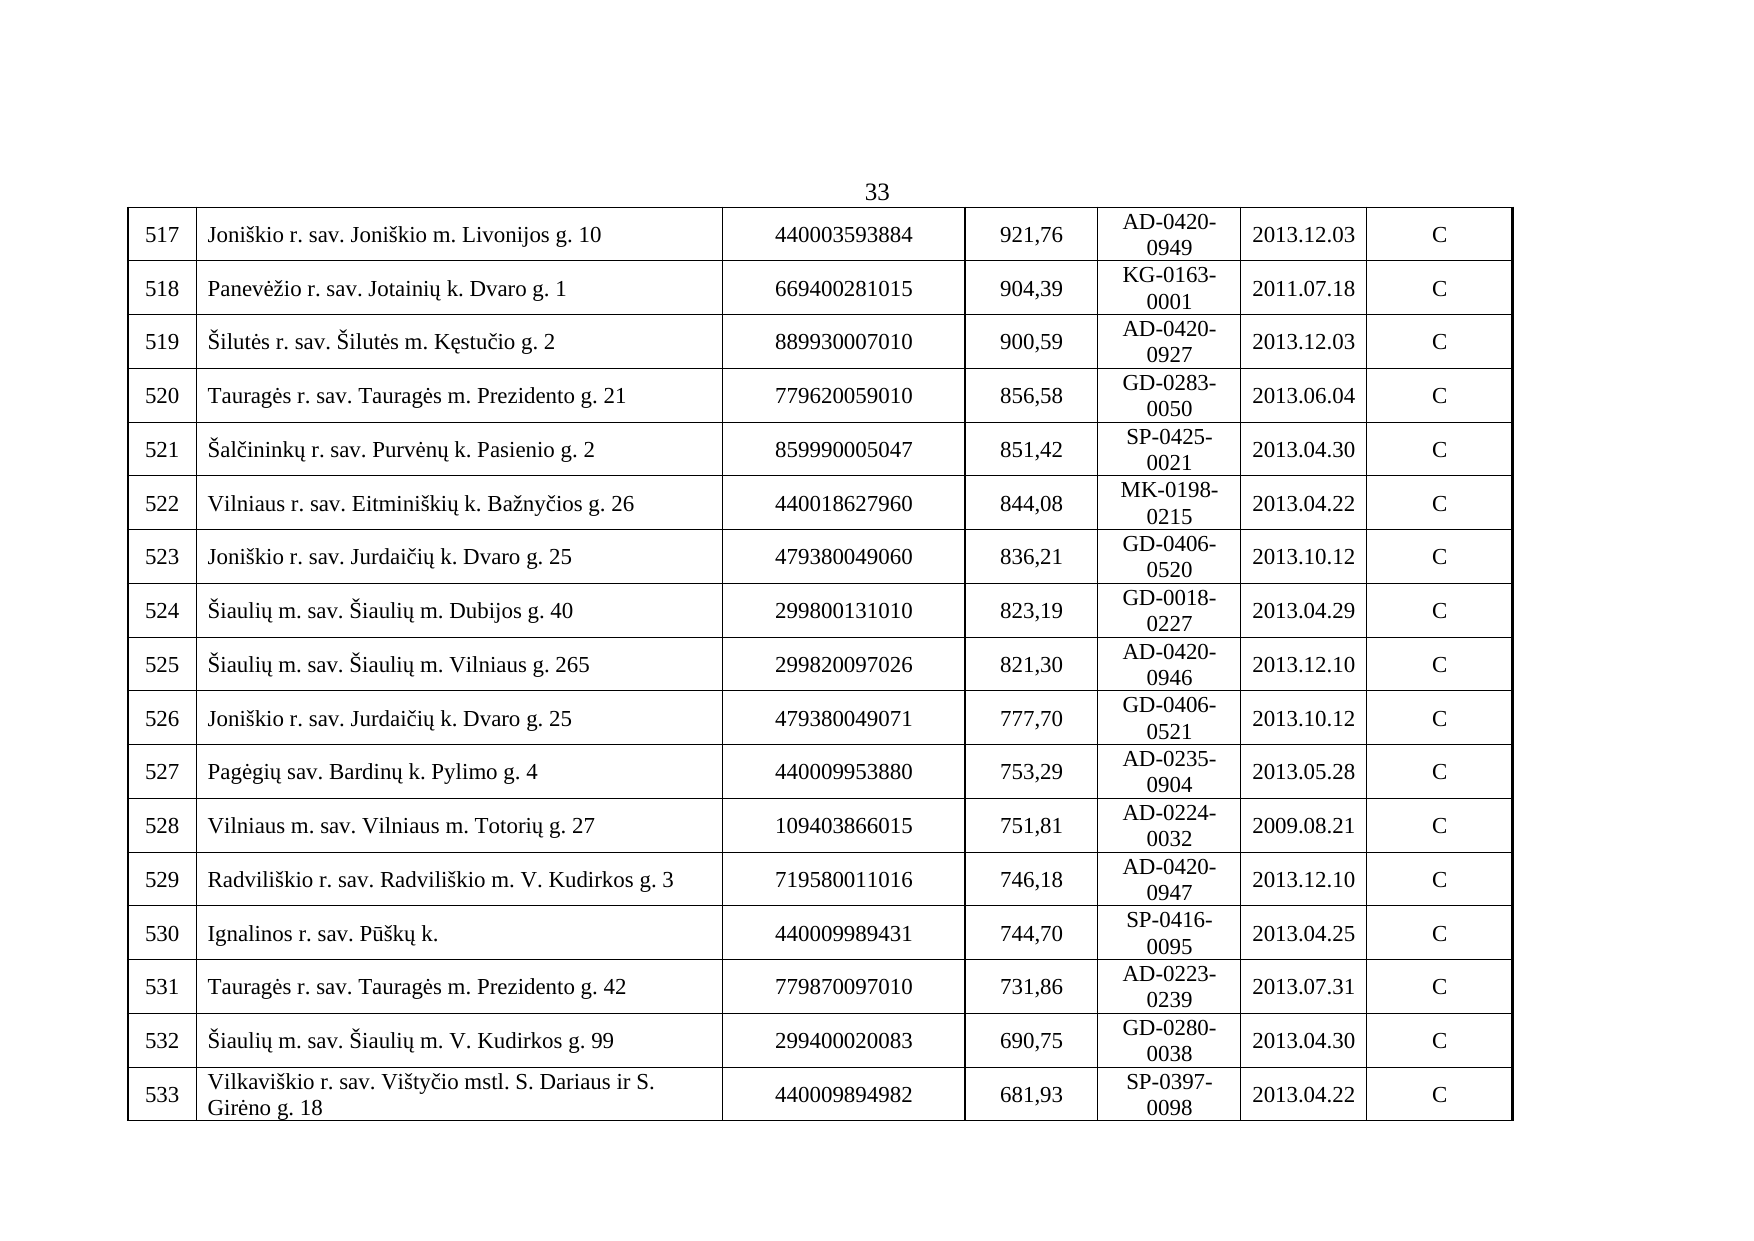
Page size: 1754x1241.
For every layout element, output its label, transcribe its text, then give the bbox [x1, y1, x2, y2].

table_cell 744,70 [966, 906, 1097, 959]
table_cell GD-0280-0038 [1098, 1014, 1240, 1067]
table_cell C [1367, 853, 1511, 905]
table_cell 753,29 [966, 745, 1097, 798]
table_cell C [1367, 476, 1511, 529]
table_cell 851,42 [966, 423, 1097, 475]
table_cell C [1367, 584, 1511, 637]
table_cell 2013.04.25 [1241, 906, 1366, 959]
table_cell 528 [129, 799, 196, 852]
table_cell 2013.06.04 [1241, 369, 1366, 422]
table_cell Vilniaus m. sav. Vilniaus m. Totorių g. 27 [197, 799, 722, 852]
table_cell 440009989431 [723, 906, 964, 959]
table_cell 779620059010 [723, 369, 964, 422]
table_cell 526 [129, 691, 196, 744]
table_cell GD-0283-0050 [1098, 369, 1240, 422]
table_cell 299820097026 [723, 638, 964, 690]
table_cell 109403866015 [723, 799, 964, 852]
table_cell 522 [129, 476, 196, 529]
table_cell Panevėžio r. sav. Jotainių k. Dvaro g. 1 [197, 261, 722, 314]
table_cell 2013.12.10 [1241, 638, 1366, 690]
table_cell 521 [129, 423, 196, 475]
table_cell 2013.04.30 [1241, 423, 1366, 475]
table_cell GD-0018-0227 [1098, 584, 1240, 637]
table_cell Vilniaus r. sav. Eitminiškių k. Bažnyčios g. 26 [197, 476, 722, 529]
table_cell 779870097010 [723, 960, 964, 1013]
table_cell 859990005047 [723, 423, 964, 475]
table_cell C [1367, 1068, 1511, 1120]
table_cell 479380049060 [723, 530, 964, 583]
table_cell GD-0406-0520 [1098, 530, 1240, 583]
table_cell Pagėgių sav. Bardinų k. Pylimo g. 4 [197, 745, 722, 798]
table_cell 719580011016 [723, 853, 964, 905]
table_cell C [1367, 261, 1511, 314]
table_cell 904,39 [966, 261, 1097, 314]
table_cell Radviliškio r. sav. Radviliškio m. V. Kudirkos g. 3 [197, 853, 722, 905]
table_cell AD-0224-0032 [1098, 799, 1240, 852]
table_cell GD-0406-0521 [1098, 691, 1240, 744]
table_cell 2013.04.22 [1241, 476, 1366, 529]
table_cell 440003593884 [723, 208, 964, 260]
table_cell 889930007010 [723, 315, 964, 368]
table_cell Tauragės r. sav. Tauragės m. Prezidento g. 42 [197, 960, 722, 1013]
table_cell C [1367, 691, 1511, 744]
table_cell 440018627960 [723, 476, 964, 529]
table_cell AD-0420-0949 [1098, 208, 1240, 260]
table_cell 2013.12.10 [1241, 853, 1366, 905]
table_cell 533 [129, 1068, 196, 1120]
table_cell AD-0223-0239 [1098, 960, 1240, 1013]
table_cell C [1367, 638, 1511, 690]
table_cell 525 [129, 638, 196, 690]
table_cell SP-0425-0021 [1098, 423, 1240, 475]
table_cell 529 [129, 853, 196, 905]
table_cell 731,86 [966, 960, 1097, 1013]
table_cell 2013.04.30 [1241, 1014, 1366, 1067]
table_cell MK-0198-0215 [1098, 476, 1240, 529]
table_cell C [1367, 315, 1511, 368]
table_cell 2009.08.21 [1241, 799, 1366, 852]
table_cell 669400281015 [723, 261, 964, 314]
table_cell 523 [129, 530, 196, 583]
table_cell 530 [129, 906, 196, 959]
table_cell 479380049071 [723, 691, 964, 744]
table_cell 2013.12.03 [1241, 315, 1366, 368]
table_cell 2013.07.31 [1241, 960, 1366, 1013]
table_cell 777,70 [966, 691, 1097, 744]
table_cell C [1367, 906, 1511, 959]
table_cell 440009953880 [723, 745, 964, 798]
table_cell AD-0420-0946 [1098, 638, 1240, 690]
table_cell Šalčininkų r. sav. Purvėnų k. Pasienio g. 2 [197, 423, 722, 475]
table_cell Ignalinos r. sav. Pūškų k. [197, 906, 722, 959]
table_cell Vilkaviškio r. sav. Vištyčio mstl. S. Dariaus ir S. Girėno g. 18 [197, 1068, 722, 1120]
table_cell C [1367, 960, 1511, 1013]
table_cell 531 [129, 960, 196, 1013]
table_cell Joniškio r. sav. Joniškio m. Livonijos g. 10 [197, 208, 722, 260]
table_cell 2013.04.29 [1241, 584, 1366, 637]
table_cell 519 [129, 315, 196, 368]
table_cell C [1367, 1014, 1511, 1067]
table_cell 690,75 [966, 1014, 1097, 1067]
table_cell 823,19 [966, 584, 1097, 637]
table_cell C [1367, 423, 1511, 475]
table_cell 2013.10.12 [1241, 691, 1366, 744]
table_cell Joniškio r. sav. Jurdaičių k. Dvaro g. 25 [197, 691, 722, 744]
table_cell Šilutės r. sav. Šilutės m. Kęstučio g. 2 [197, 315, 722, 368]
table_cell 746,18 [966, 853, 1097, 905]
table_cell 856,58 [966, 369, 1097, 422]
table_cell 844,08 [966, 476, 1097, 529]
table_cell Šiaulių m. sav. Šiaulių m. Dubijos g. 40 [197, 584, 722, 637]
table_cell Joniškio r. sav. Jurdaičių k. Dvaro g. 25 [197, 530, 722, 583]
table_cell C [1367, 745, 1511, 798]
table_cell 532 [129, 1014, 196, 1067]
table_cell 821,30 [966, 638, 1097, 690]
table_cell 518 [129, 261, 196, 314]
table_cell C [1367, 799, 1511, 852]
table_cell AD-0420-0947 [1098, 853, 1240, 905]
table_cell 751,81 [966, 799, 1097, 852]
table_cell C [1367, 369, 1511, 422]
table_cell 517 [129, 208, 196, 260]
table_cell Šiaulių m. sav. Šiaulių m. V. Kudirkos g. 99 [197, 1014, 722, 1067]
table_cell 836,21 [966, 530, 1097, 583]
table_cell 2013.10.12 [1241, 530, 1366, 583]
table_cell SP-0416-0095 [1098, 906, 1240, 959]
table_cell C [1367, 208, 1511, 260]
table_cell 2011.07.18 [1241, 261, 1366, 314]
table_cell AD-0420-0927 [1098, 315, 1240, 368]
table_cell 921,76 [966, 208, 1097, 260]
table_cell 299800131010 [723, 584, 964, 637]
table_cell Tauragės r. sav. Tauragės m. Prezidento g. 21 [197, 369, 722, 422]
table_cell 2013.05.28 [1241, 745, 1366, 798]
table_cell 440009894982 [723, 1068, 964, 1120]
table_cell C [1367, 530, 1511, 583]
table_cell 2013.04.22 [1241, 1068, 1366, 1120]
table_cell 681,93 [966, 1068, 1097, 1120]
table_cell 520 [129, 369, 196, 422]
table_cell SP-0397-0098 [1098, 1068, 1240, 1120]
table_cell KG-0163-0001 [1098, 261, 1240, 314]
table_cell 527 [129, 745, 196, 798]
table_cell 900,59 [966, 315, 1097, 368]
table_cell 524 [129, 584, 196, 637]
table_cell 299400020083 [723, 1014, 964, 1067]
table_cell AD-0235-0904 [1098, 745, 1240, 798]
table_cell 2013.12.03 [1241, 208, 1366, 260]
table_cell Šiaulių m. sav. Šiaulių m. Vilniaus g. 265 [197, 638, 722, 690]
